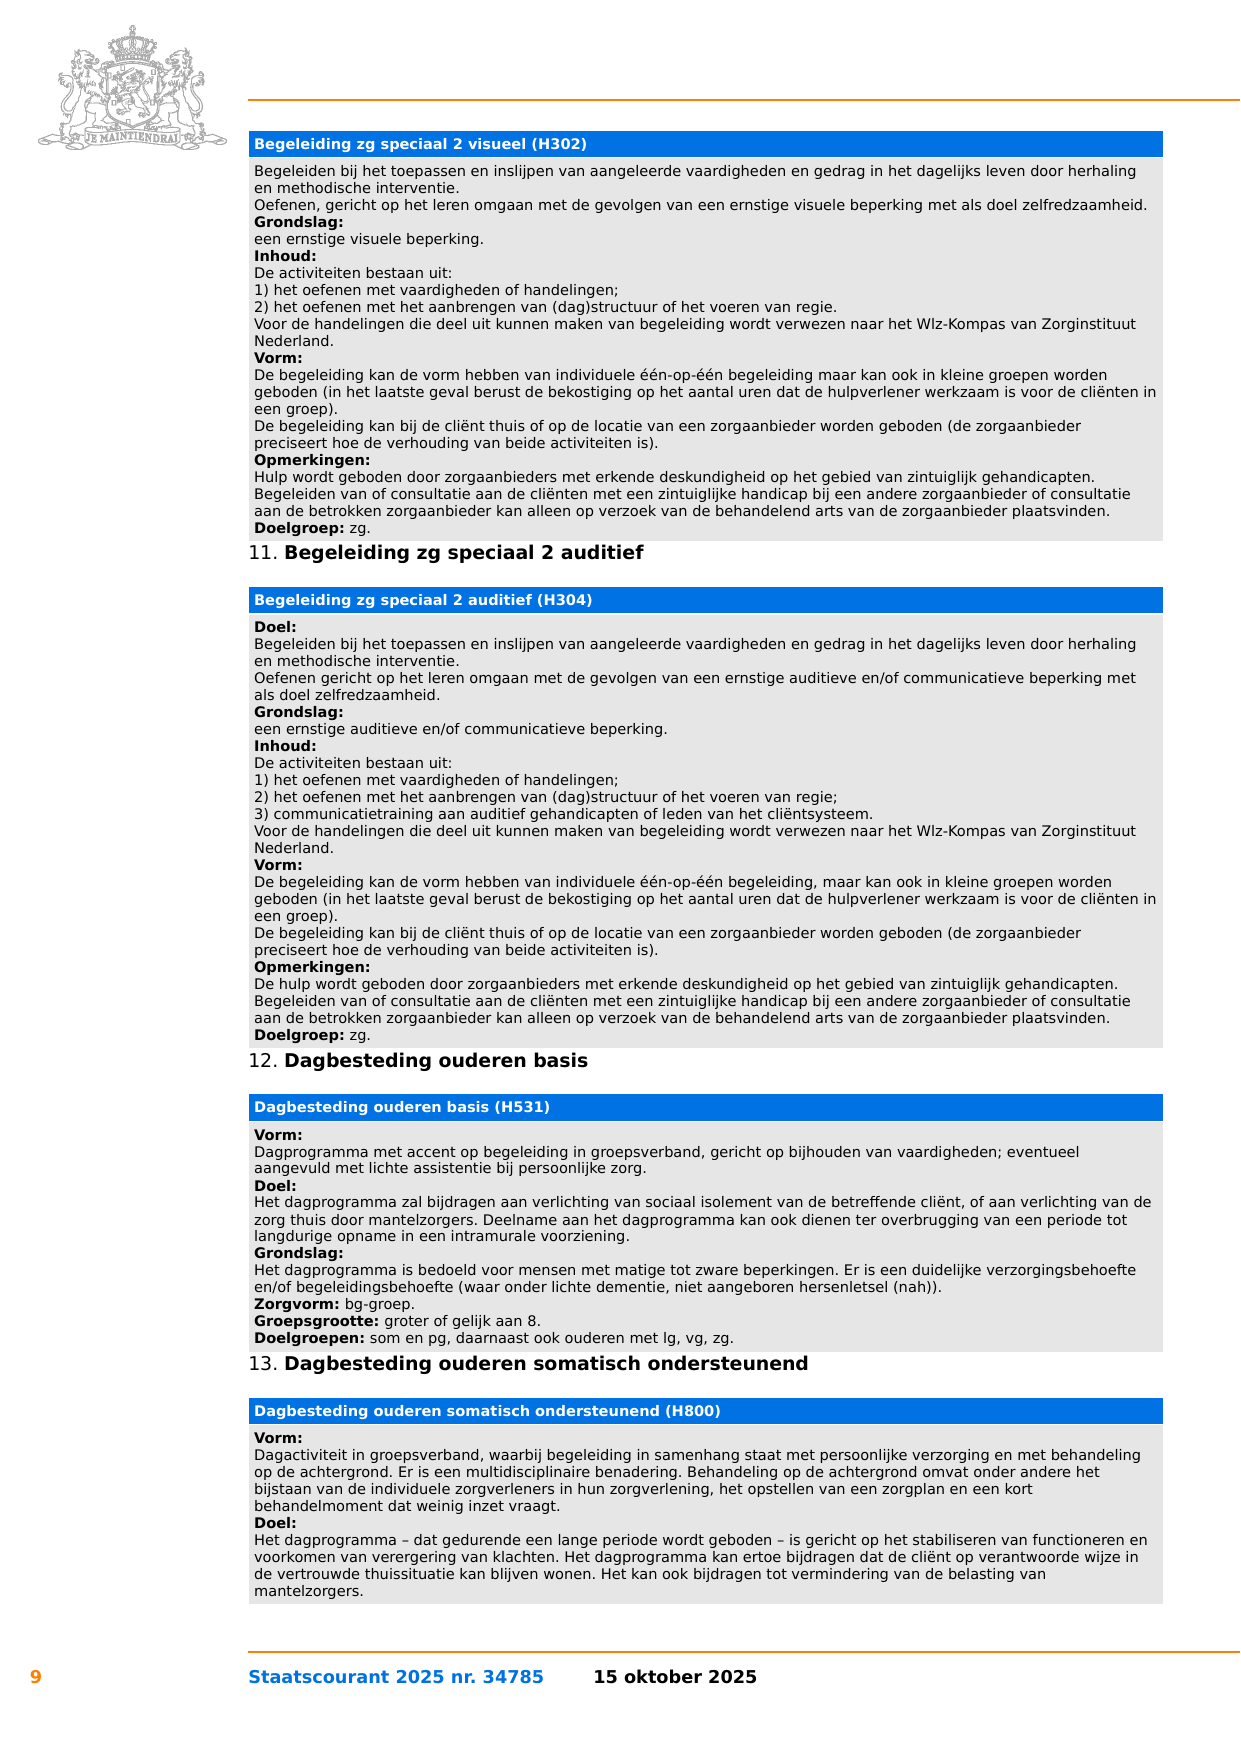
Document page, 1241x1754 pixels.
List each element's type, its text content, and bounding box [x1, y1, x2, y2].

table_cell Vorm: Dagactiviteit in groepsverband, waarbij begeleiding in samenhang staat met persoonlijke verzorging en met behandeling op de achtergrond. Er is een multidisciplinaire benadering. Behandeling op de achtergrond omvat onder andere het bijstaan van de individuele zorgverleners in hun zorgverlening, het opstellen van een zorgplan en een kort behandelmoment dat weinig inzet vraagt. Doel: Het dagprogramma – dat gedurende een lange periode wordt geboden – is gericht op het stabiliseren van functioneren en voorkomen van verergering van klachten. Het dagprogramma kan ertoe bijdragen dat de cliënt op verantwoorde wijze in de vertrouwde thuissituatie kan blijven wonen. Het kan ook bijdragen tot vermindering van de belasting van mantelzorgers. [249, 1425, 1163, 1604]
text 11. Begeleiding zg speciaal 2 auditief [248, 542, 1163, 564]
table_header Dagbesteding ouderen somatisch ondersteunend (H800) [249, 1398, 1163, 1424]
table_header Begeleiding zg speciaal 2 visueel (H302) [249, 131, 1163, 157]
text 13. Dagbesteding ouderen somatisch ondersteunend [248, 1353, 1163, 1375]
table_cell Doel: Begeleiden bij het toepassen en inslijpen van aangeleerde vaardigheden en gedrag in het dagelijks leven door herhaling en methodische interventie. Oefenen gericht op het leren omgaan met de gevolgen van een ernstige auditieve en/of communicatieve beperking met als doel zelfredzaamheid. Grondslag: een ernstige auditieve en/of communicatieve beperking. Inhoud: De activiteiten bestaan uit: 1) het oefenen met vaardigheden of handelingen; 2) het oefenen met het aanbrengen van (dag)structuur of het voeren van regie; 3) communicatietraining aan auditief gehandicapten of leden van het cliëntsysteem. Voor de handelingen die deel uit kunnen maken van begeleiding wordt verwezen naar het Wlz-Kompas van Zorginstituut Nederland. Vorm: De begeleiding kan de vorm hebben van individuele één-op-één begeleiding, maar kan ook in kleine groepen worden geboden (in het laatste geval berust de bekostiging op het aantal uren dat de hulpverlener werkzaam is voor de cliënten in een groep). De begeleiding kan bij de cliënt thuis of op de locatie van een zorgaanbieder worden geboden (de zorgaanbieder preciseert hoe de verhouding van beide activiteiten is). Opmerkingen: De hulp wordt geboden door zorgaanbieders met erkende deskundigheid op het gebied van zintuiglijk gehandicapten. Begeleiden van of consultatie aan de cliënten met een zintuiglijke handicap bij een andere zorgaanbieder of consultatie aan de betrokken zorgaanbieder kan alleen op verzoek van de behandelend arts van de zorgaanbieder plaatsvinden. Doelgroep: zg. [249, 615, 1163, 1048]
table_header Dagbesteding ouderen basis (H531) [249, 1094, 1163, 1121]
table_header Begeleiding zg speciaal 2 auditief (H304) [249, 587, 1163, 613]
text 12. Dagbesteding ouderen basis [248, 1050, 1163, 1071]
table_cell Begeleiden bij het toepassen en inslijpen van aangeleerde vaardigheden en gedrag in het dagelijks leven door herhaling en methodische interventie. Oefenen, gericht op het leren omgaan met de gevolgen van een ernstige visuele beperking met als doel zelfredzaamheid. Grondslag: een ernstige visuele beperking. Inhoud: De activiteiten bestaan uit: 1) het oefenen met vaardigheden of handelingen; 2) het oefenen met het aanbrengen van (dag)structuur of het voeren van regie. Voor de handelingen die deel uit kunnen maken van begeleiding wordt verwezen naar het Wlz-Kompas van Zorginstituut Nederland. Vorm: De begeleiding kan de vorm hebben van individuele één-op-één begeleiding maar kan ook in kleine groepen worden geboden (in het laatste geval berust de bekostiging op het aantal uren dat de hulpverlener werkzaam is voor de cliënten in een groep). De begeleiding kan bij de cliënt thuis of op de locatie van een zorgaanbieder worden geboden (de zorgaanbieder preciseert hoe de verhouding van beide activiteiten is). Opmerkingen: Hulp wordt geboden door zorgaanbieders met erkende deskundigheid op het gebied van zintuiglijk gehandicapten. Begeleiden van of consultatie aan de cliënten met een zintuiglijke handicap bij een andere zorgaanbieder of consultatie aan de betrokken zorgaanbieder kan alleen op verzoek van de behandelend arts van de zorgaanbieder plaatsvinden. Doelgroep: zg. [249, 158, 1163, 541]
table_cell Vorm: Dagprogramma met accent op begeleiding in groepsverband, gericht op bijhouden van vaardigheden; eventueel aangevuld met lichte assistentie bij persoonlijke zorg. Doel: Het dagprogramma zal bijdragen aan verlichting van sociaal isolement van de betreffende cliënt, of aan verlichting van de zorg thuis door mantelzorgers. Deelname aan het dagprogramma kan ook dienen ter overbrugging van een periode tot langdurige opname in een intramurale voorziening. Grondslag: Het dagprogramma is bedoeld voor mensen met matige tot zware beperkingen. Er is een duidelijke verzorgingsbehoefte en/of begeleidingsbehoefte (waar onder lichte dementie, niet aangeboren hersenletsel (nah)). Zorgvorm: bg-groep. Groepsgrootte: groter of gelijk aan 8. Doelgroepen: som en pg, daarnaast ook ouderen met lg, vg, zg. [249, 1122, 1163, 1352]
picture [38, 25, 227, 150]
